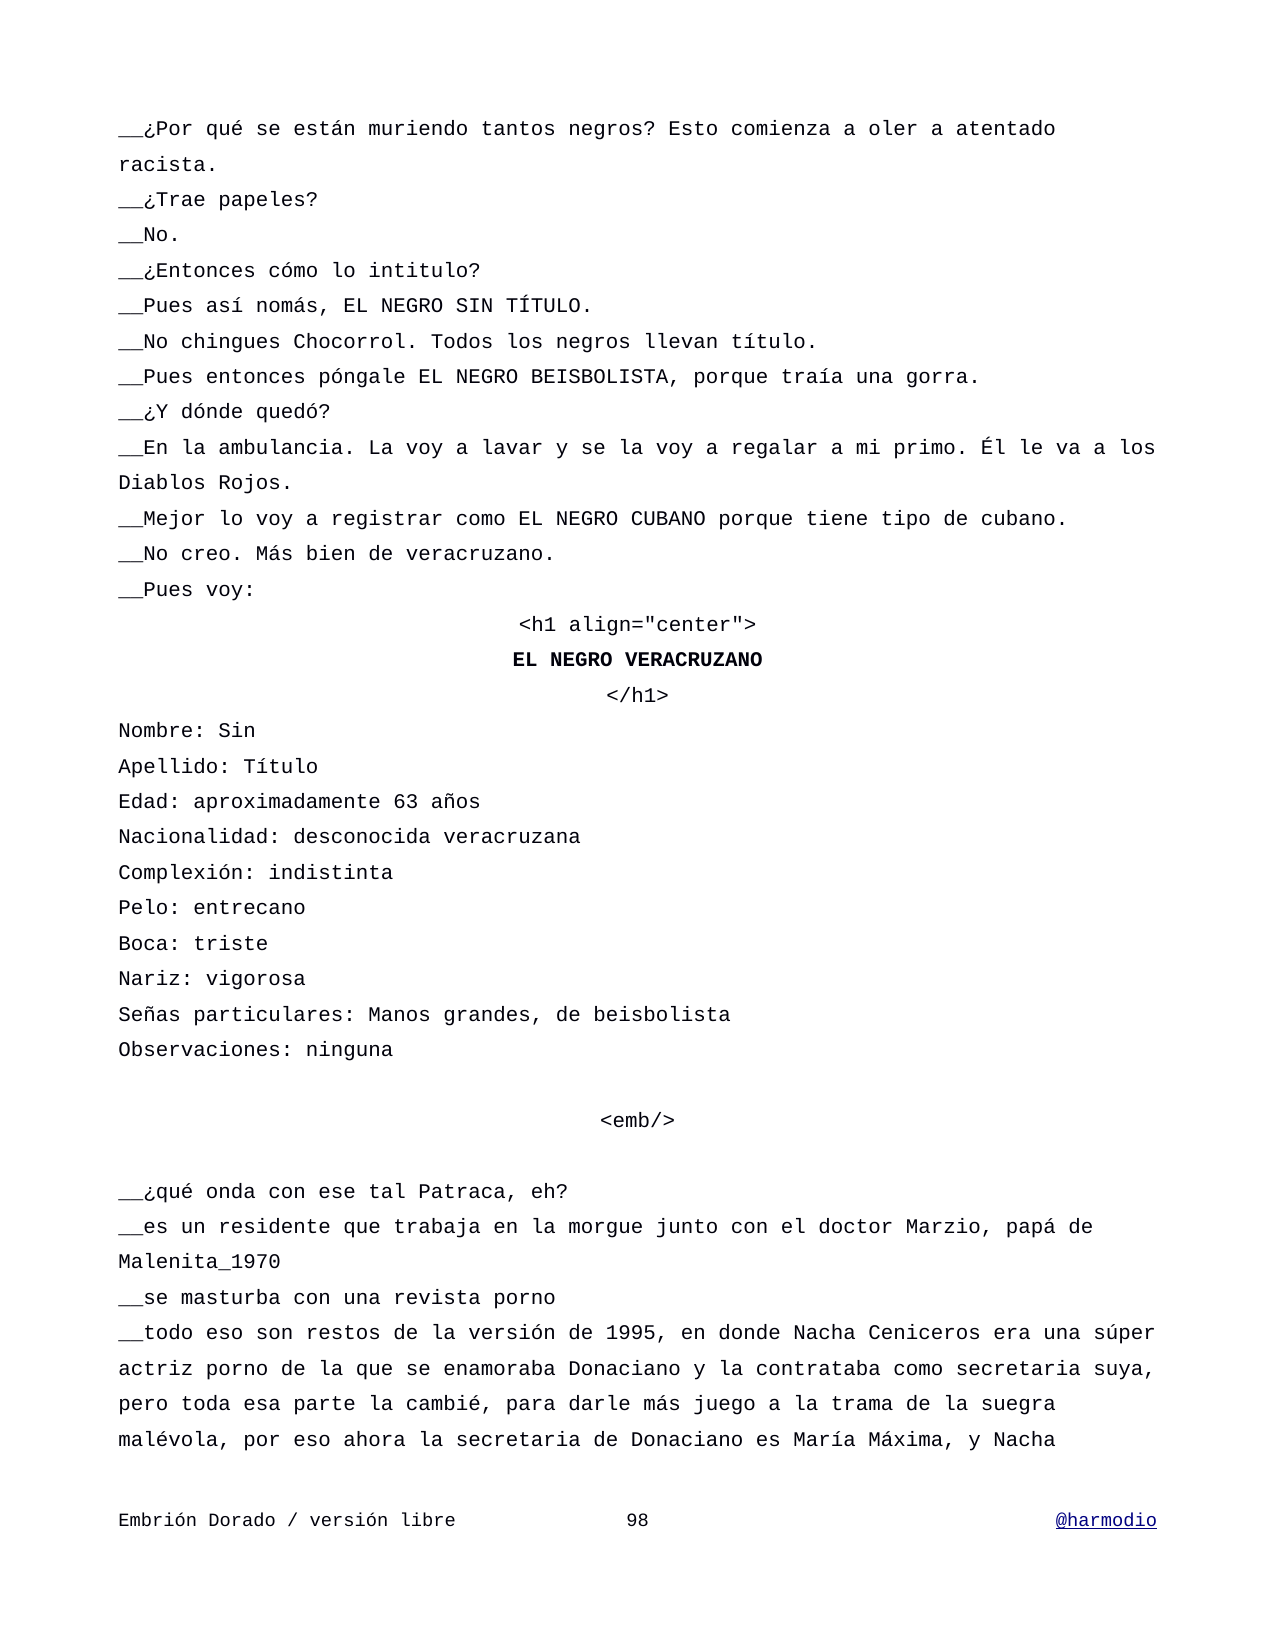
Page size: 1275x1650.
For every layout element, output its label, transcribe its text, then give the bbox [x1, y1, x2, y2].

text __Pues así nomás, EL NEGRO SIN TÍTULO. [118, 295, 1157, 319]
text Nacionalidad: desconocida veracruzana [118, 826, 1157, 850]
text <h1 align="center"> [118, 614, 1157, 638]
text Señas particulares: Manos grandes, de beisbolista [118, 1003, 1157, 1027]
text __Pues entonces póngale EL NEGRO BEISBOLISTA, porque traía una gorra. [118, 366, 1157, 390]
text __En la ambulancia. La voy a lavar y se la voy a regalar a mi primo. Él le va a los Diablos Rojos. [118, 437, 1157, 496]
text __todo eso son restos de la versión de 1995, en donde Nacha Ceniceros era una súper actriz porno de la que se enamoraba Donaciano y la contrataba como secretaria suya, pero toda esa parte la cambié, para darle más juego a la trama de la suegra malévola, por eso ahora la secretaria de Donaciano es María Máxima, y Nacha [118, 1322, 1157, 1452]
text __se masturba con una revista porno [118, 1287, 1157, 1311]
text Complexión: indistinta [118, 862, 1157, 886]
text __¿qué onda con ese tal Patraca, eh? [118, 1181, 1157, 1204]
text Apellido: Título [118, 756, 1157, 779]
text Observaciones: ninguna [118, 1039, 1157, 1063]
text __¿Y dónde quedó? [118, 401, 1157, 425]
text Nariz: vigorosa [118, 968, 1157, 992]
text Nombre: Sin [118, 720, 1157, 744]
text __No creo. Más bien de veracruzano. [118, 543, 1157, 567]
text __¿Entonces cómo lo intitulo? [118, 260, 1157, 283]
text __es un residente que trabaja en la morgue junto con el doctor Marzio, papá de Malenita_1970 [118, 1216, 1157, 1275]
text __¿Trae papeles? [118, 189, 1157, 213]
text </h1> [118, 685, 1157, 708]
text Boca: triste [118, 933, 1157, 956]
text Edad: aproximadamente 63 años [118, 791, 1157, 815]
text __¿Por qué se están muriendo tantos negros? Esto comienza a oler a atentado racista. [118, 118, 1157, 177]
text __No. [118, 224, 1157, 248]
text Pelo: entrecano [118, 897, 1157, 921]
text <emb/> [118, 1110, 1157, 1133]
text __Pues voy: [118, 578, 1157, 602]
text __No chingues Chocorrol. Todos los negros llevan título. [118, 331, 1157, 354]
text __Mejor lo voy a registrar como EL NEGRO CUBANO porque tiene tipo de cubano. [118, 508, 1157, 531]
text EL NEGRO VERACRUZANO [118, 649, 1157, 673]
